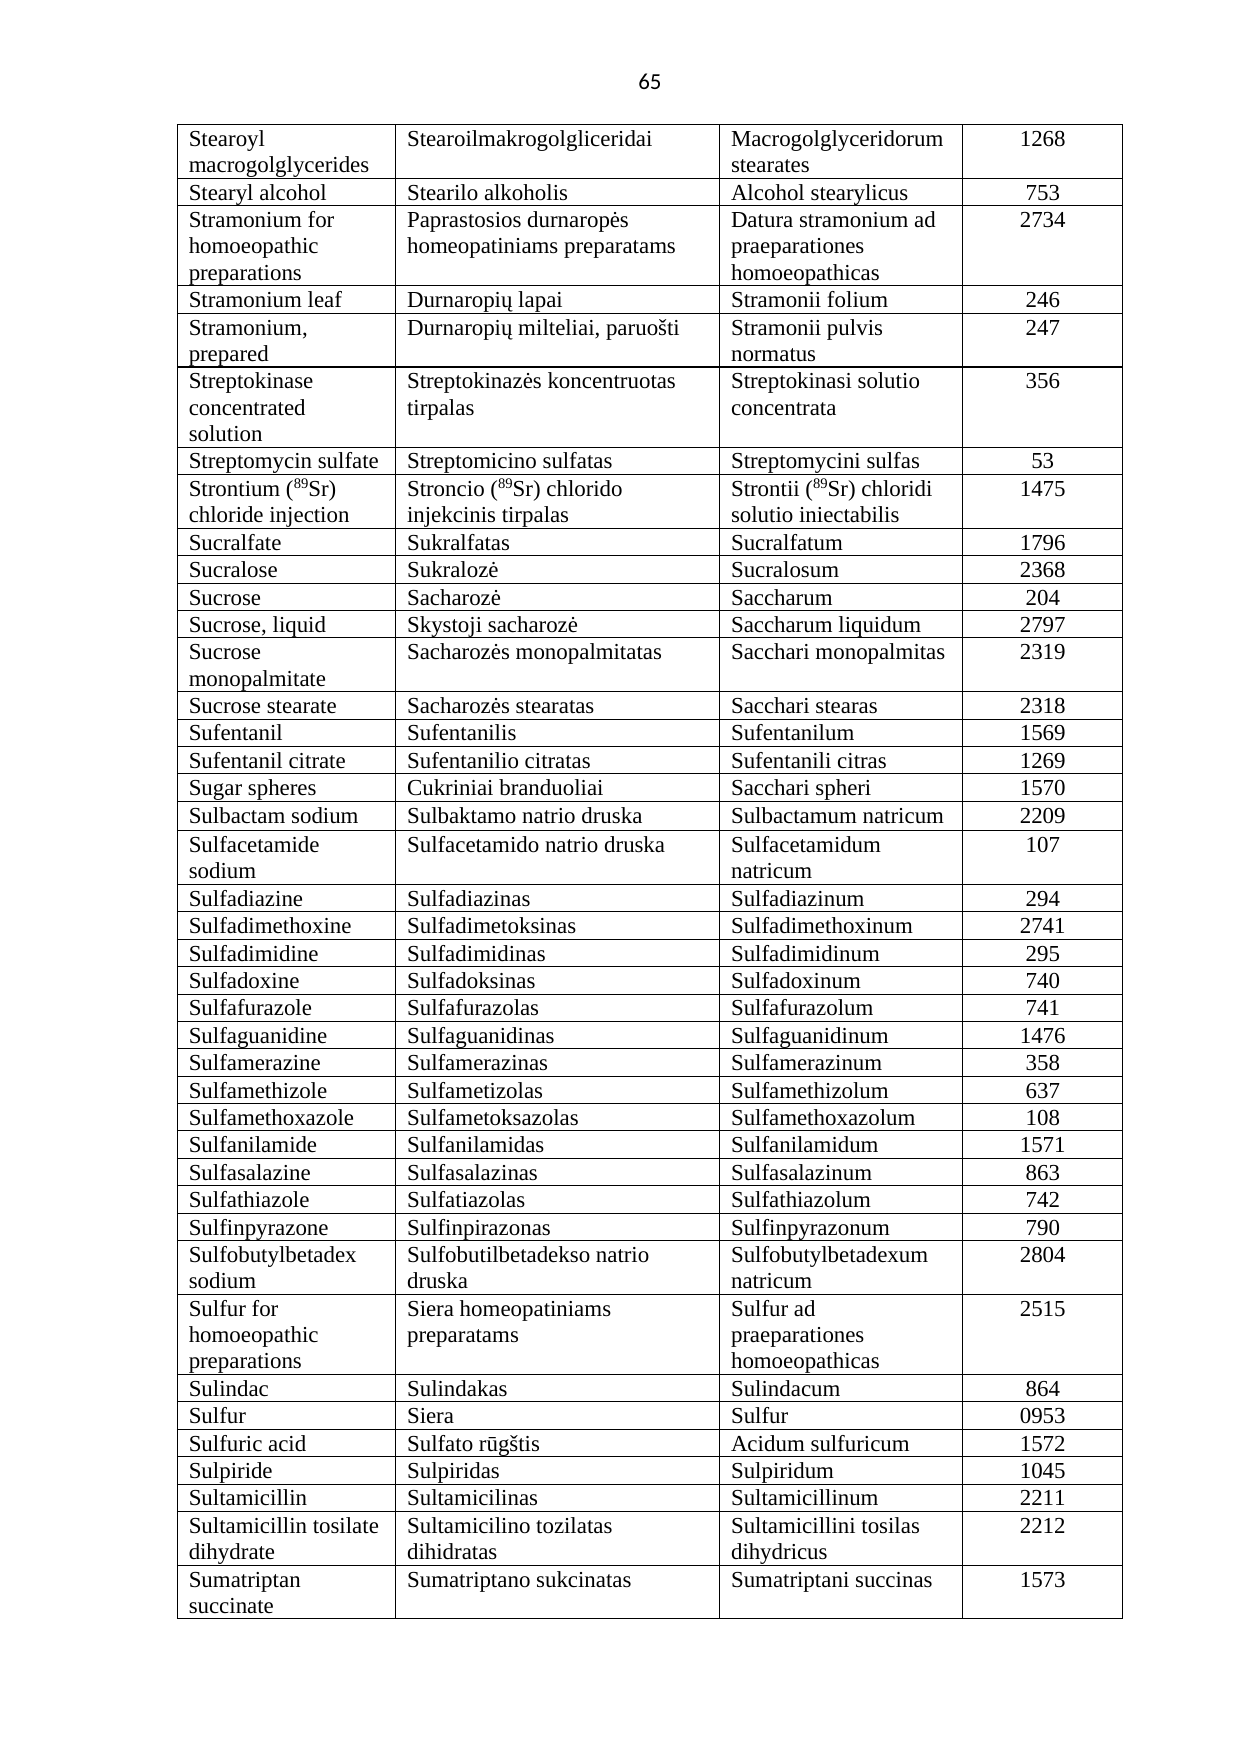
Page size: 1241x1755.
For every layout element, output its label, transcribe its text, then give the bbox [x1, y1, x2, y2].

table_cell Sucralfate [178, 529, 395, 555]
table_cell Sulfacetamidum natricum [720, 831, 962, 884]
table_cell 2741 [963, 912, 1122, 939]
table_cell Sufentanilio citratas [396, 747, 719, 773]
table_cell Sulindacum [720, 1375, 962, 1401]
table_cell Durnaropių milteliai, paruošti [396, 314, 719, 366]
table_cell Sulfadimethoxinum [720, 912, 962, 939]
table_cell 1045 [963, 1457, 1122, 1483]
table_cell 53 [963, 448, 1122, 474]
table_cell Paprastosios durnaropės homeopatiniams preparatams [396, 206, 719, 285]
table_cell Datura stramonium ad praeparationes homoeopathicas [720, 206, 962, 285]
table_cell Sulfobutilbetadekso natrio druska [396, 1241, 719, 1294]
table_cell 0953 [963, 1402, 1122, 1429]
table_cell Alcohol stearylicus [720, 179, 962, 205]
table_cell 1569 [963, 720, 1122, 746]
table_cell Streptokinase concentrated solution [178, 368, 395, 447]
table_cell 246 [963, 286, 1122, 313]
table_cell 742 [963, 1186, 1122, 1213]
table_cell 863 [963, 1159, 1122, 1185]
table_cell Stramonii pulvis normatus [720, 314, 962, 366]
table_cell Sulfanilamide [178, 1131, 395, 1158]
table_cell 295 [963, 940, 1122, 966]
table_cell Sufentanil [178, 720, 395, 746]
table_cell 1570 [963, 774, 1122, 801]
table_cell Saccharum [720, 584, 962, 610]
table_cell Sulfasalazine [178, 1159, 395, 1185]
table_cell Sulbaktamo natrio druska [396, 802, 719, 830]
table_cell Sulfadimetoksinas [396, 912, 719, 939]
table_cell 1796 [963, 529, 1122, 555]
table_cell Sulfinpyrazonum [720, 1214, 962, 1240]
table_cell Sulfaguanidinas [396, 1022, 719, 1048]
table_cell Sulfaguanidinum [720, 1022, 962, 1048]
table_cell Streptomycin sulfate [178, 448, 395, 474]
table_cell Strontii (89Sr) chloridi solutio iniectabilis [720, 475, 962, 528]
table_cell Sulfadiazinas [396, 885, 719, 911]
table_cell 2319 [963, 638, 1122, 691]
table_cell Sulfadimidine [178, 940, 395, 966]
table_cell Sulfamethoxazole [178, 1104, 395, 1130]
table_cell 753 [963, 179, 1122, 205]
table_cell Sultamicillini tosilas dihydricus [720, 1512, 962, 1564]
table_cell Stearyl alcohol [178, 179, 395, 205]
table_cell Sulfacetamide sodium [178, 831, 395, 884]
table_cell Sumatriptan succinate [178, 1566, 395, 1618]
table_cell 2209 [963, 802, 1122, 830]
table_cell Sulfametizolas [396, 1077, 719, 1103]
table_cell 790 [963, 1214, 1122, 1240]
table_cell Sulfamerazinum [720, 1049, 962, 1076]
table_cell 2211 [963, 1485, 1122, 1511]
table_cell Sulfamethoxazolum [720, 1104, 962, 1130]
table_cell 356 [963, 368, 1122, 447]
table_cell Sulfamethizole [178, 1077, 395, 1103]
table_cell Siera [396, 1402, 719, 1429]
table_cell Sulfadoxinum [720, 967, 962, 993]
table_cell 204 [963, 584, 1122, 610]
table_cell Sufentanil citrate [178, 747, 395, 773]
table_cell 2734 [963, 206, 1122, 285]
table_cell Sulfur [178, 1402, 395, 1429]
table_cell 1269 [963, 747, 1122, 773]
table_cell Sucrose stearate [178, 692, 395, 718]
table_cell Stearilo alkoholis [396, 179, 719, 205]
table_cell Sulfinpyrazone [178, 1214, 395, 1240]
table_cell Sucralose [178, 556, 395, 582]
table_cell Sulfasalazinas [396, 1159, 719, 1185]
table_cell Sulfadimethoxine [178, 912, 395, 939]
table_cell Stramonium leaf [178, 286, 395, 313]
table_cell Streptokinasi solutio concentrata [720, 368, 962, 447]
table_cell 294 [963, 885, 1122, 911]
table_cell Sulfato rūgštis [396, 1430, 719, 1456]
table_cell 1268 [963, 125, 1122, 178]
table_cell Sulfafurazolas [396, 995, 719, 1021]
table_cell 247 [963, 314, 1122, 366]
table_cell Sulindac [178, 1375, 395, 1401]
table_cell Sulfafurazolum [720, 995, 962, 1021]
table_cell Sultamicilinas [396, 1485, 719, 1511]
table_cell 1573 [963, 1566, 1122, 1618]
table_cell Sulfathiazole [178, 1186, 395, 1213]
table_cell Sulbactam sodium [178, 802, 395, 830]
table_cell Sacchari stearas [720, 692, 962, 718]
table_cell Siera homeopatiniams preparatams [396, 1295, 719, 1374]
table_cell Sultamicillinum [720, 1485, 962, 1511]
table_cell Sulfobutylbetadex sodium [178, 1241, 395, 1294]
table_cell Stearoilmakrogolgliceridai [396, 125, 719, 178]
table_cell Sultamicilino tozilatas dihidratas [396, 1512, 719, 1564]
table_cell Sulfur [720, 1402, 962, 1429]
table_cell Sulfaguanidine [178, 1022, 395, 1048]
table_cell Saccharum liquidum [720, 611, 962, 637]
table_cell Sukralfatas [396, 529, 719, 555]
table_cell 1476 [963, 1022, 1122, 1048]
table_cell Sulfanilamidas [396, 1131, 719, 1158]
table_cell Sufentanilum [720, 720, 962, 746]
table_cell Sulpiridum [720, 1457, 962, 1483]
table_cell Sacharozė [396, 584, 719, 610]
table_cell Sulfuric acid [178, 1430, 395, 1456]
table_cell 2804 [963, 1241, 1122, 1294]
table_cell Sucrose, liquid [178, 611, 395, 637]
table_cell 2212 [963, 1512, 1122, 1564]
table_cell Sulfamerazinas [396, 1049, 719, 1076]
table_cell Sumatriptano sukcinatas [396, 1566, 719, 1618]
table_cell Sulfadoksinas [396, 967, 719, 993]
table_cell Sulfanilamidum [720, 1131, 962, 1158]
table_cell 358 [963, 1049, 1122, 1076]
table_cell Sulfinpirazonas [396, 1214, 719, 1240]
table_cell Sulfamerazine [178, 1049, 395, 1076]
table_cell Sugar spheres [178, 774, 395, 801]
table_cell Sulpiridas [396, 1457, 719, 1483]
table_cell Sumatriptani succinas [720, 1566, 962, 1618]
table_cell Sulfamethizolum [720, 1077, 962, 1103]
table_cell Streptomycini sulfas [720, 448, 962, 474]
table_cell Sulfadimidinum [720, 940, 962, 966]
table_cell Sucralfatum [720, 529, 962, 555]
table_cell 1572 [963, 1430, 1122, 1456]
table_cell Sulfadoxine [178, 967, 395, 993]
table_cell Sulfasalazinum [720, 1159, 962, 1185]
table_cell Sacharozės monopalmitatas [396, 638, 719, 691]
table_cell 1475 [963, 475, 1122, 528]
table_cell Strontium (89Sr) chloride injection [178, 475, 395, 528]
table_cell Sulfatiazolas [396, 1186, 719, 1213]
table_cell Sultamicillin tosilate dihydrate [178, 1512, 395, 1564]
table_cell Stramonium for homoeopathic preparations [178, 206, 395, 285]
table_cell Sulfobutylbetadexum natricum [720, 1241, 962, 1294]
table_cell Stearoyl macrogolglycerides [178, 125, 395, 178]
table_cell 740 [963, 967, 1122, 993]
table_cell 741 [963, 995, 1122, 1021]
table_cell Sufentanilis [396, 720, 719, 746]
table_cell Skystoji sacharozė [396, 611, 719, 637]
table_cell Sulfathiazolum [720, 1186, 962, 1213]
table_cell Streptokinazės koncentruotas tirpalas [396, 368, 719, 447]
table_cell 864 [963, 1375, 1122, 1401]
table_cell Streptomicino sulfatas [396, 448, 719, 474]
table_cell 108 [963, 1104, 1122, 1130]
table_cell Sulfadiazine [178, 885, 395, 911]
table_cell Acidum sulfuricum [720, 1430, 962, 1456]
table_cell 2515 [963, 1295, 1122, 1374]
table_cell Sucralosum [720, 556, 962, 582]
table_cell Sulfur ad praeparationes homoeopathicas [720, 1295, 962, 1374]
table_cell 2797 [963, 611, 1122, 637]
table_cell Sulfadimidinas [396, 940, 719, 966]
table_cell Stroncio (89Sr) chlorido injekcinis tirpalas [396, 475, 719, 528]
table_cell Sucrose [178, 584, 395, 610]
table_cell Stramonium, prepared [178, 314, 395, 366]
table_cell Sulpiride [178, 1457, 395, 1483]
table_cell Sulbactamum natricum [720, 802, 962, 830]
table_cell Sacharozės stearatas [396, 692, 719, 718]
table_cell Sacchari monopalmitas [720, 638, 962, 691]
table_cell Sacchari spheri [720, 774, 962, 801]
table_cell Sulindakas [396, 1375, 719, 1401]
table_cell Sulfacetamido natrio druska [396, 831, 719, 884]
table_cell 637 [963, 1077, 1122, 1103]
table_cell Sucrose monopalmitate [178, 638, 395, 691]
table_cell Macrogolglyceridorum stearates [720, 125, 962, 178]
table_cell Sultamicillin [178, 1485, 395, 1511]
table_cell 107 [963, 831, 1122, 884]
table_cell Sulfadiazinum [720, 885, 962, 911]
table_cell Sukralozė [396, 556, 719, 582]
table_cell Sulfur for homoeopathic preparations [178, 1295, 395, 1374]
table_cell Sulfametoksazolas [396, 1104, 719, 1130]
table_cell 2318 [963, 692, 1122, 718]
table_cell Cukriniai branduoliai [396, 774, 719, 801]
table_cell Sufentanili citras [720, 747, 962, 773]
table_cell Sulfafurazole [178, 995, 395, 1021]
table_cell Stramonii folium [720, 286, 962, 313]
table_cell 2368 [963, 556, 1122, 582]
table_cell Durnaropių lapai [396, 286, 719, 313]
table_cell 1571 [963, 1131, 1122, 1158]
